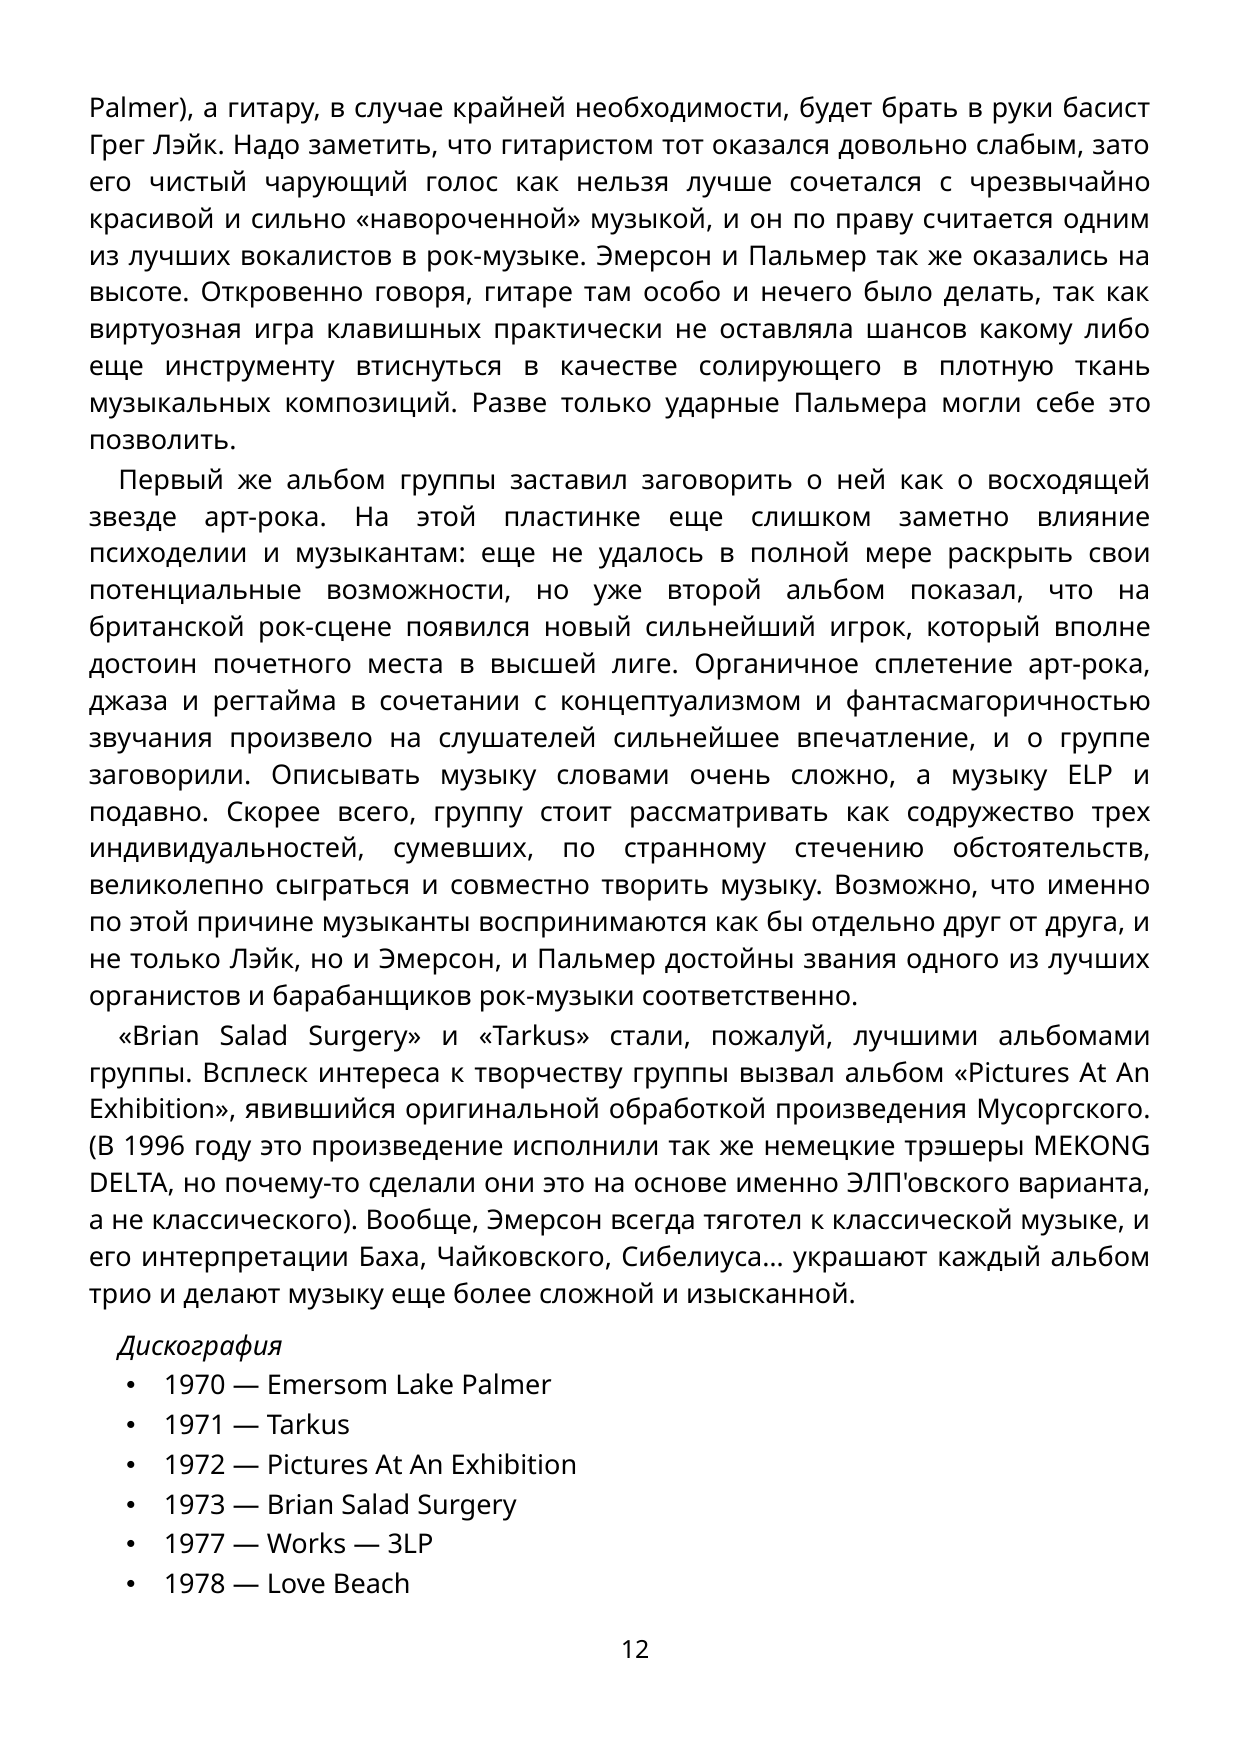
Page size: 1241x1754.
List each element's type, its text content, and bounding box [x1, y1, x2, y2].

list 1977 — Works — 3LP [126, 1525, 1152, 1562]
text «Brian Salad Surgery» и «Tarkus» стали, пожалуй, лучшими альбомами группы. Всплеск интереса к творчеству группы вызвал альбом «Pictures At An Exhibition», явившийся оригинальной обработкой произведения Мусоргского. (В 1996 году это произведение исполнили так же немецкие трэшеры MEKONG DELTA, но почему-то сделали они это на основе именно ЭЛП'овского варианта, а не классического). Вообще, Эмерсон всегда тяготел к классической музыке, и его интерпретации Баха, Чайковского, Сибелиуса… украшают каждый альбом трио и делают музыку еще более сложной и изысканной. [88, 1016, 1152, 1311]
text Первый же альбом группы заставил заговорить о ней как о восходящей звезде арт-рока. На этой пластинке еще слишком заметно влияние психоделии и музыкантам: еще не удалось в полной мере раскрыть свои потенциальные возможности, но уже второй альбом показал, что на британской рок-сцене появился новый сильнейший игрок, который вполне достоин почетного места в высшей лиге. Органичное сплетение арт-рока, джаза и регтайма в сочетании с концептуализмом и фантасмагоричностью звучания произвело на слушателей сильнейшее впечатление, и о группе заговорили. Описывать музыку словами очень сложно, а музыку ELP и подавно. Скорее всего, группу стоит рассматривать как содружество трех индивидуальностей, сумевших, по странному стечению обстоятельств, великолепно сыграться и совместно творить музыку. Возможно, что именно по этой причине музыканты воспринимаются как бы отдельно друг от друга, и не только Лэйк, но и Эмерсон, и Пальмер достойны звания одного из лучших органистов и барабанщиков рок-музыки соответственно. [88, 460, 1152, 1013]
list 1973 — Brian Salad Surgery [126, 1485, 1152, 1522]
list 1971 — Tarkus [126, 1406, 1152, 1442]
list 1970 — Emersom Lake Palmer [126, 1366, 1152, 1403]
subtitle Дискография [88, 1326, 1152, 1363]
list 1972 — Pictures At An Exhibition [126, 1445, 1152, 1482]
list 1978 — Love Beach [126, 1565, 1152, 1602]
text Palmer), а гитару, в случае крайней необходимости, будет брать в руки басист Грег Лэйк. Надо заметить, что гитаристом тот оказался довольно слабым, зато его чистый чарующий голос как нельзя лучше сочетался с чрезвычайно красивой и сильно «навороченной» музыкой, и он по праву считается одним из лучших вокалистов в рок-музыке. Эмерсон и Пальмер так же оказались на высоте. Откровенно говоря, гитаре там особо и нечего было делать, так как виртуозная игра клавишных практически не оставляла шансов какому либо еще инструменту втиснуться в качестве солирующего в плотную ткань музыкальных композиций. Разве только ударные Пальмера могли себе это позволить. [88, 88, 1152, 457]
